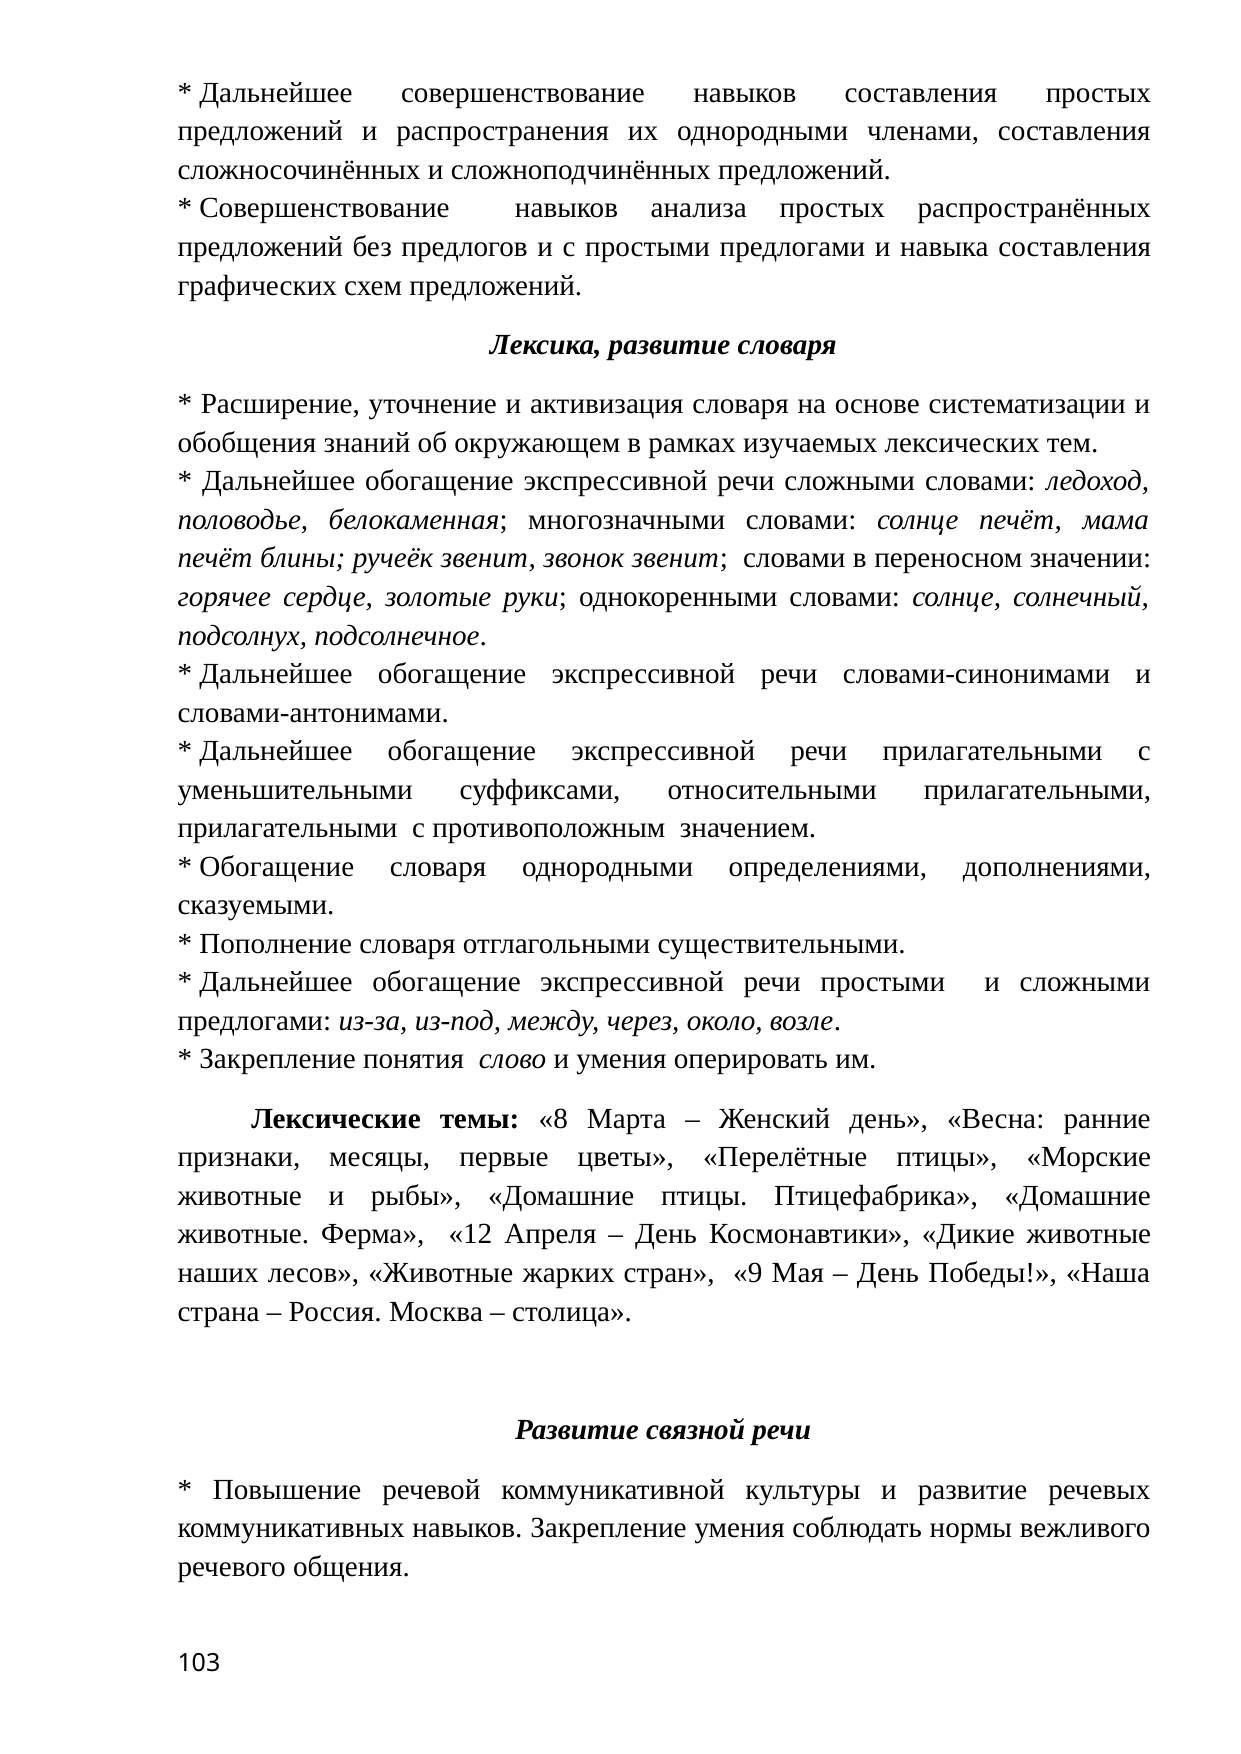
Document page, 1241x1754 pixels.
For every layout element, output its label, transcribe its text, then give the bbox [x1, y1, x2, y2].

text Лексика, развитие словаря [177, 327, 1152, 361]
text * Дальнейшее обогащение экспрессивной речи простыми и сложными предлогами: из-за, из-под, между, через, около, возле. [177, 964, 1152, 1037]
text * Закрепление понятия слово и умения оперировать им. [177, 1042, 1152, 1075]
text Развитие связной речи [177, 1412, 1152, 1446]
text Лексические темы: «8 Марта – Женский день», «Весна: ранние признаки, месяцы, первые цветы», «Перелётные птицы», «Морские животные и рыбы», «Домашние птицы. Птицефабрика», «Домашние животные. Ферма», «12 Апреля – День Космонавтики», «Дикие животные наших лесов», «Животные жарких стран», «9 Мая – День Победы!», «Наша страна – Россия. Москва – столица». [177, 1101, 1152, 1327]
text * Расширение, уточнение и активизация словаря на основе систематизации и обобщения знаний об окружающем в рамках изучаемых лексических тем. [177, 386, 1152, 458]
text * Дальнейшее обогащение экспрессивной речи словами-синонимами и словами-антонимами. [177, 656, 1152, 728]
text * Дальнейшее обогащение экспрессивной речи прилагательными с уменьшительными суффиксами, относительными прилагательными, прилагательными с противоположным значением. [177, 733, 1152, 844]
text * Пополнение словаря отглагольными существительными. [177, 926, 1152, 959]
text * Обогащение словаря однородными определениями, дополнениями, сказуемыми. [177, 849, 1152, 921]
text * Дальнейшее обогащение экспрессивной речи сложными словами: ледоход, половодье, белокаменная; многозначными словами: солнце печёт, мама печёт блины; ручеёк звенит, звонок звенит; словами в переносном значении: горячее сердце, золотые руки; однокоренными словами: солнце, солнечный, подсолнух, подсолнечное. [177, 463, 1152, 651]
text * Совершенствование навыков анализа простых распространённых предложений без предлогов и с простыми предлогами и навыка составления графических схем предложений. [177, 191, 1152, 301]
text * Дальнейшее совершенствование навыков составления простых предложений и распространения их однородными членами, составления сложносочинённых и сложноподчинённых предложений. [177, 75, 1152, 186]
text * Повышение речевой коммуникативной культуры и развитие речевых коммуникативных навыков. Закрепление умения соблюдать нормы вежливого речевого общения. [177, 1472, 1152, 1582]
